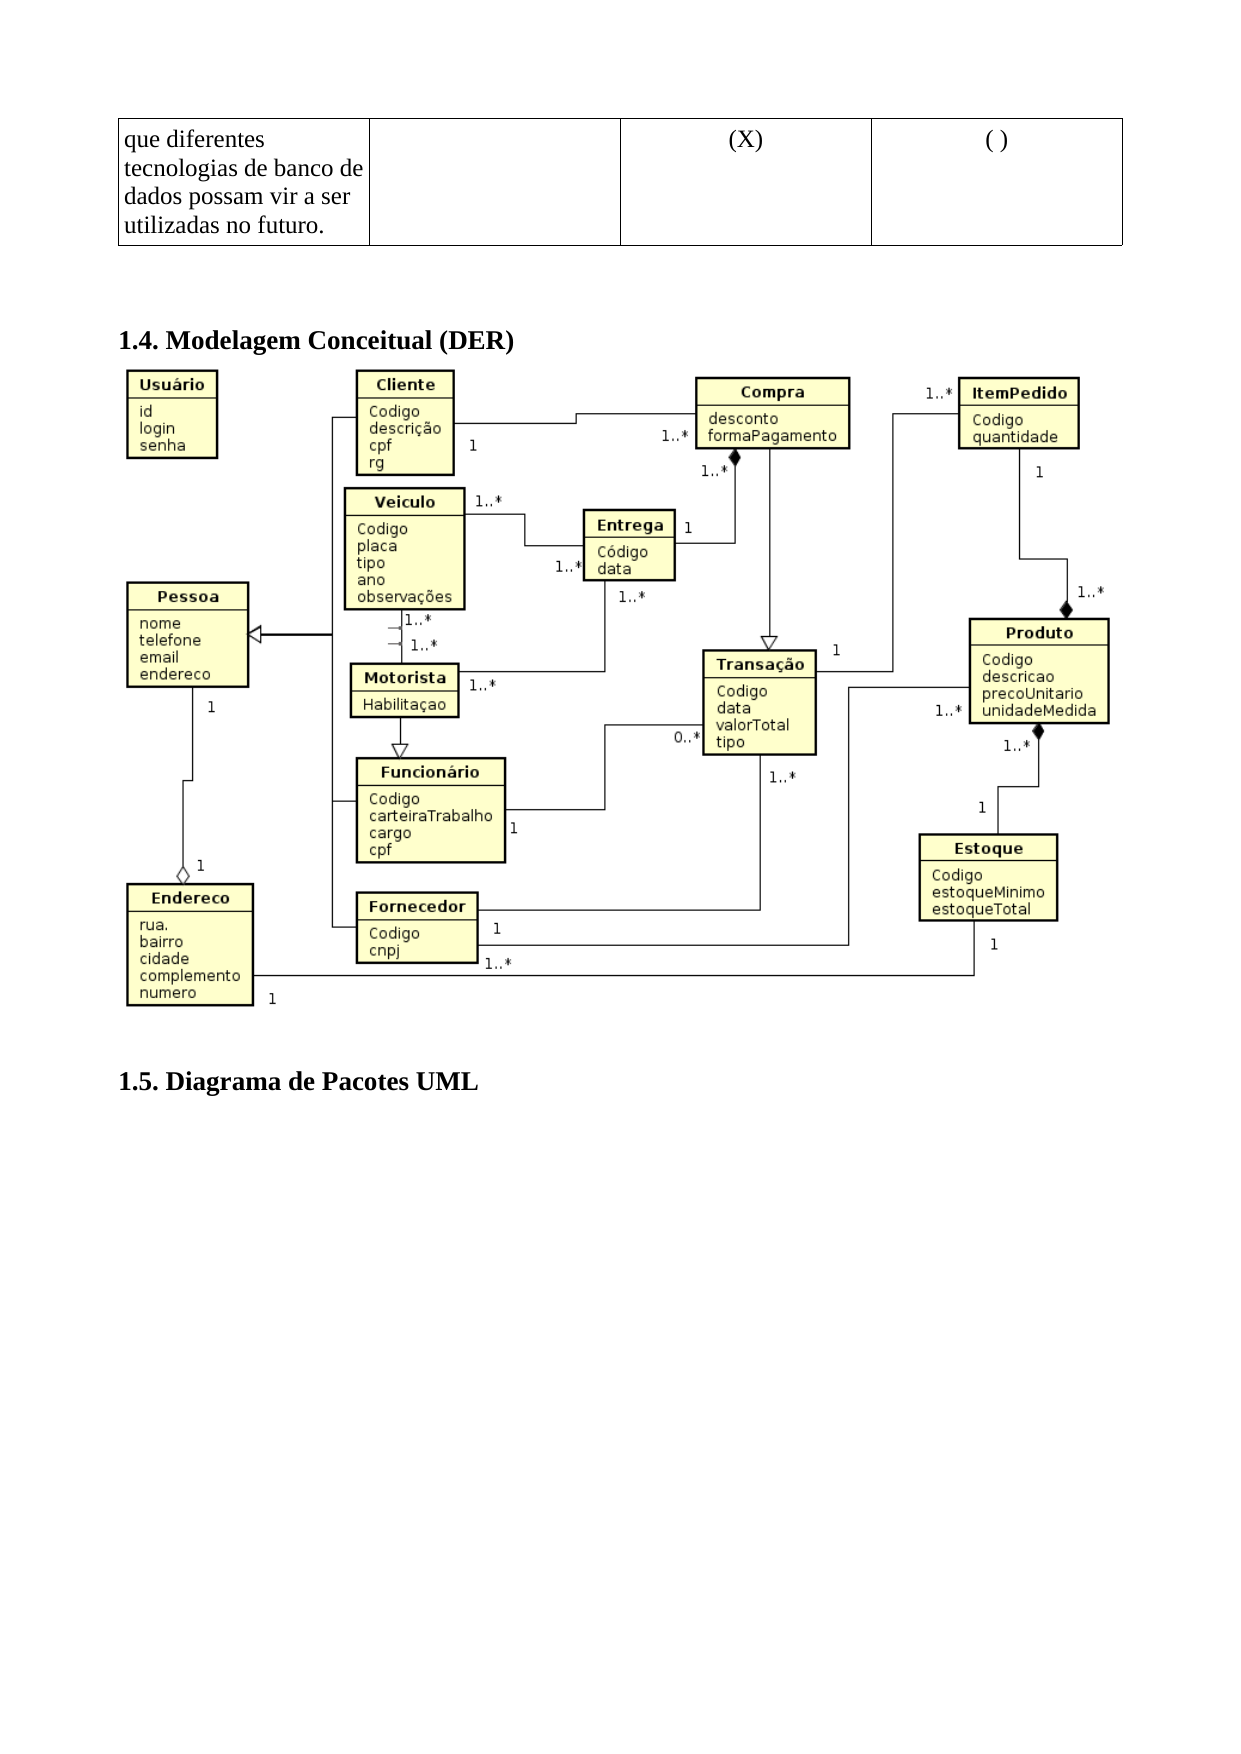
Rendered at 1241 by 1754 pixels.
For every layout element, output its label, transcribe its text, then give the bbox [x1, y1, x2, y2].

table_cell (X) [621, 119, 871, 245]
picture [118, 366, 1123, 1015]
table_cell [370, 119, 620, 245]
text 1.5. Diagrama de Pacotes UML [118, 1065, 1122, 1096]
table_cell que diferentes tecnologias de banco de dados possam vir a ser utilizadas no futuro. [119, 119, 369, 245]
table_cell ( ) [872, 119, 1122, 245]
text 1.4. Modelagem Conceitual (DER) [118, 324, 1122, 355]
